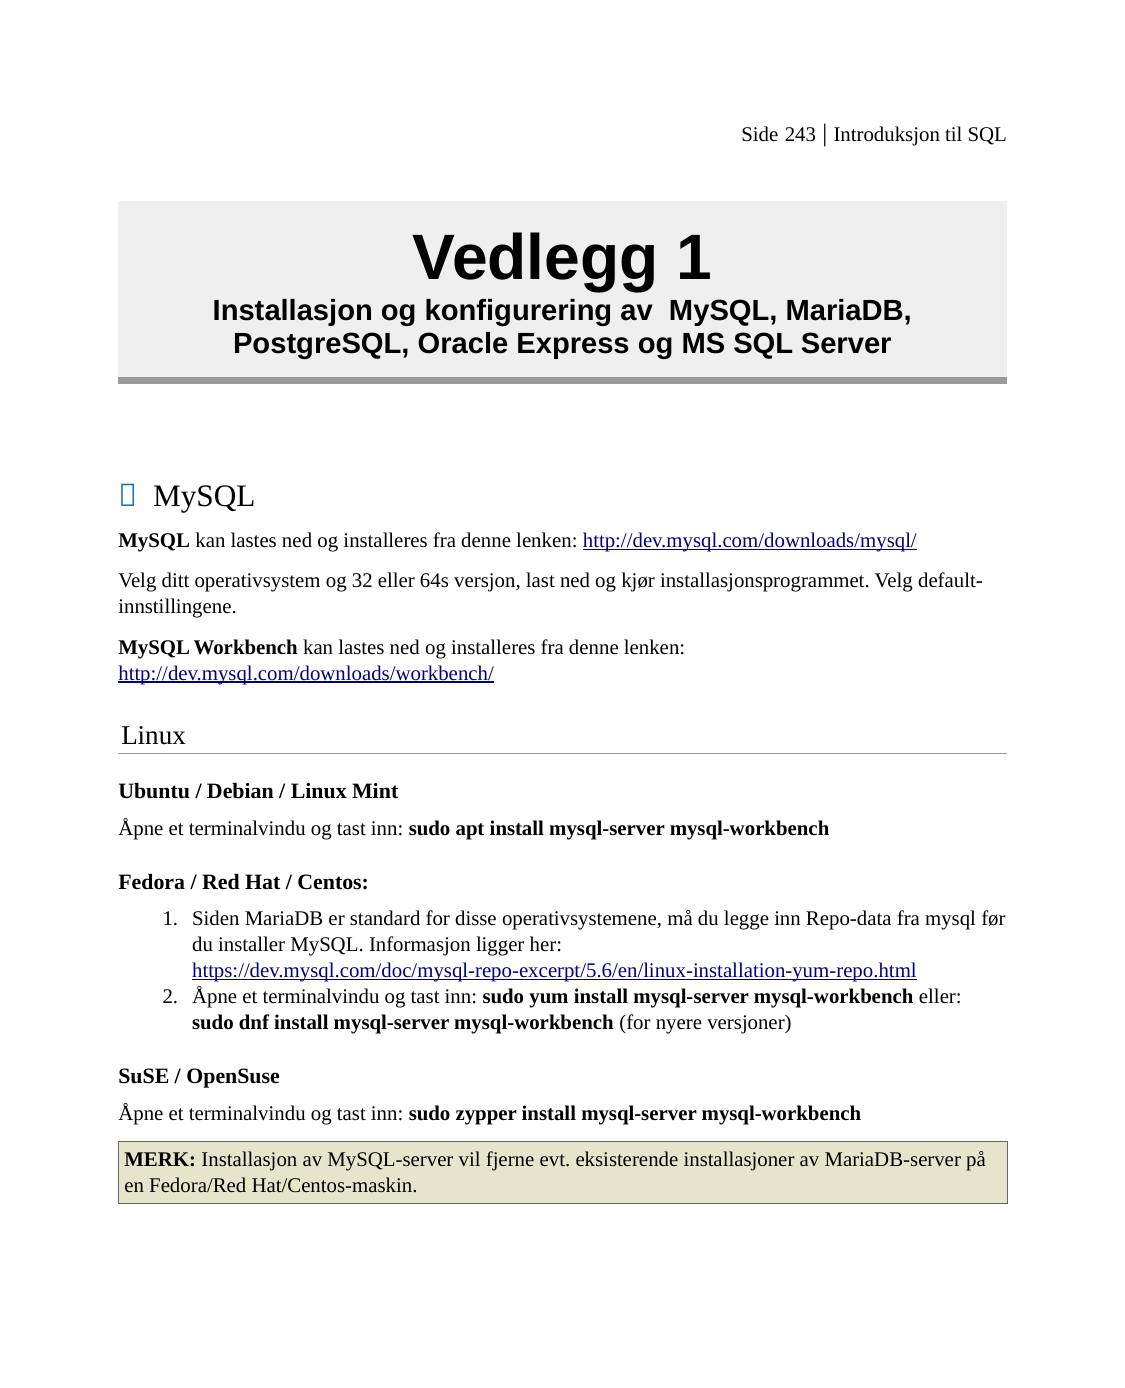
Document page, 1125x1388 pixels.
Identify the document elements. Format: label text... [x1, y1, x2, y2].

subtitle Ubuntu / Debian / Linux Mint [118, 778, 1007, 803]
text Åpne et terminalvindu og tast inn: sudo zypper install mysql-server mysql-workbench [118, 1101, 1007, 1125]
subtitle Fedora / Red Hat / Centos: [118, 869, 1007, 894]
subtitle Vedlegg 1 Installasjon og konfigurering av MySQL, MariaDB, PostgreSQL, Oracle Express og MS SQL Server [118, 201, 1007, 377]
text MySQL Workbench kan lastes ned og installeres fra denne lenken: http://dev.mysql.com/downloads/workbench/ [118, 635, 1007, 685]
text Velg ditt operativsystem og 32 eller 64s versjon, last ned og kjør installasjonsprogrammet. Velg default-innstillingene. [118, 568, 1007, 618]
list Åpne et terminalvindu og tast inn: sudo yum install mysql-server mysql-workbench eller: sudo dnf install mysql-server mysql-workbench (for nyere versjoner) [162, 984, 1007, 1034]
text MySQL kan lastes ned og installeres fra denne lenken: http://dev.mysql.com/downloads/mysql/ [118, 528, 1007, 552]
text Åpne et terminalvindu og tast inn: sudo apt install mysql-server mysql-workbench [118, 816, 1007, 840]
list Siden MariaDB er standard for disse operativsystemene, må du legge inn Repo-data fra mysql før du installer MySQL. Informasjon ligger her: https://dev.mysql.com/doc/mysql-repo-excerpt/5.6/en/linux-installation-yum-repo.html [162, 906, 1007, 982]
subtitle SuSE / OpenSuse [118, 1063, 1007, 1088]
subtitle Linux [118, 716, 1007, 753]
subtitle  MySQL [118, 473, 1007, 515]
text MERK: Installasjon av MySQL-server vil fjerne evt. eksisterende installasjoner av MariaDB-server på en Fedora/Red Hat/Centos-maskin. [119, 1142, 1007, 1203]
